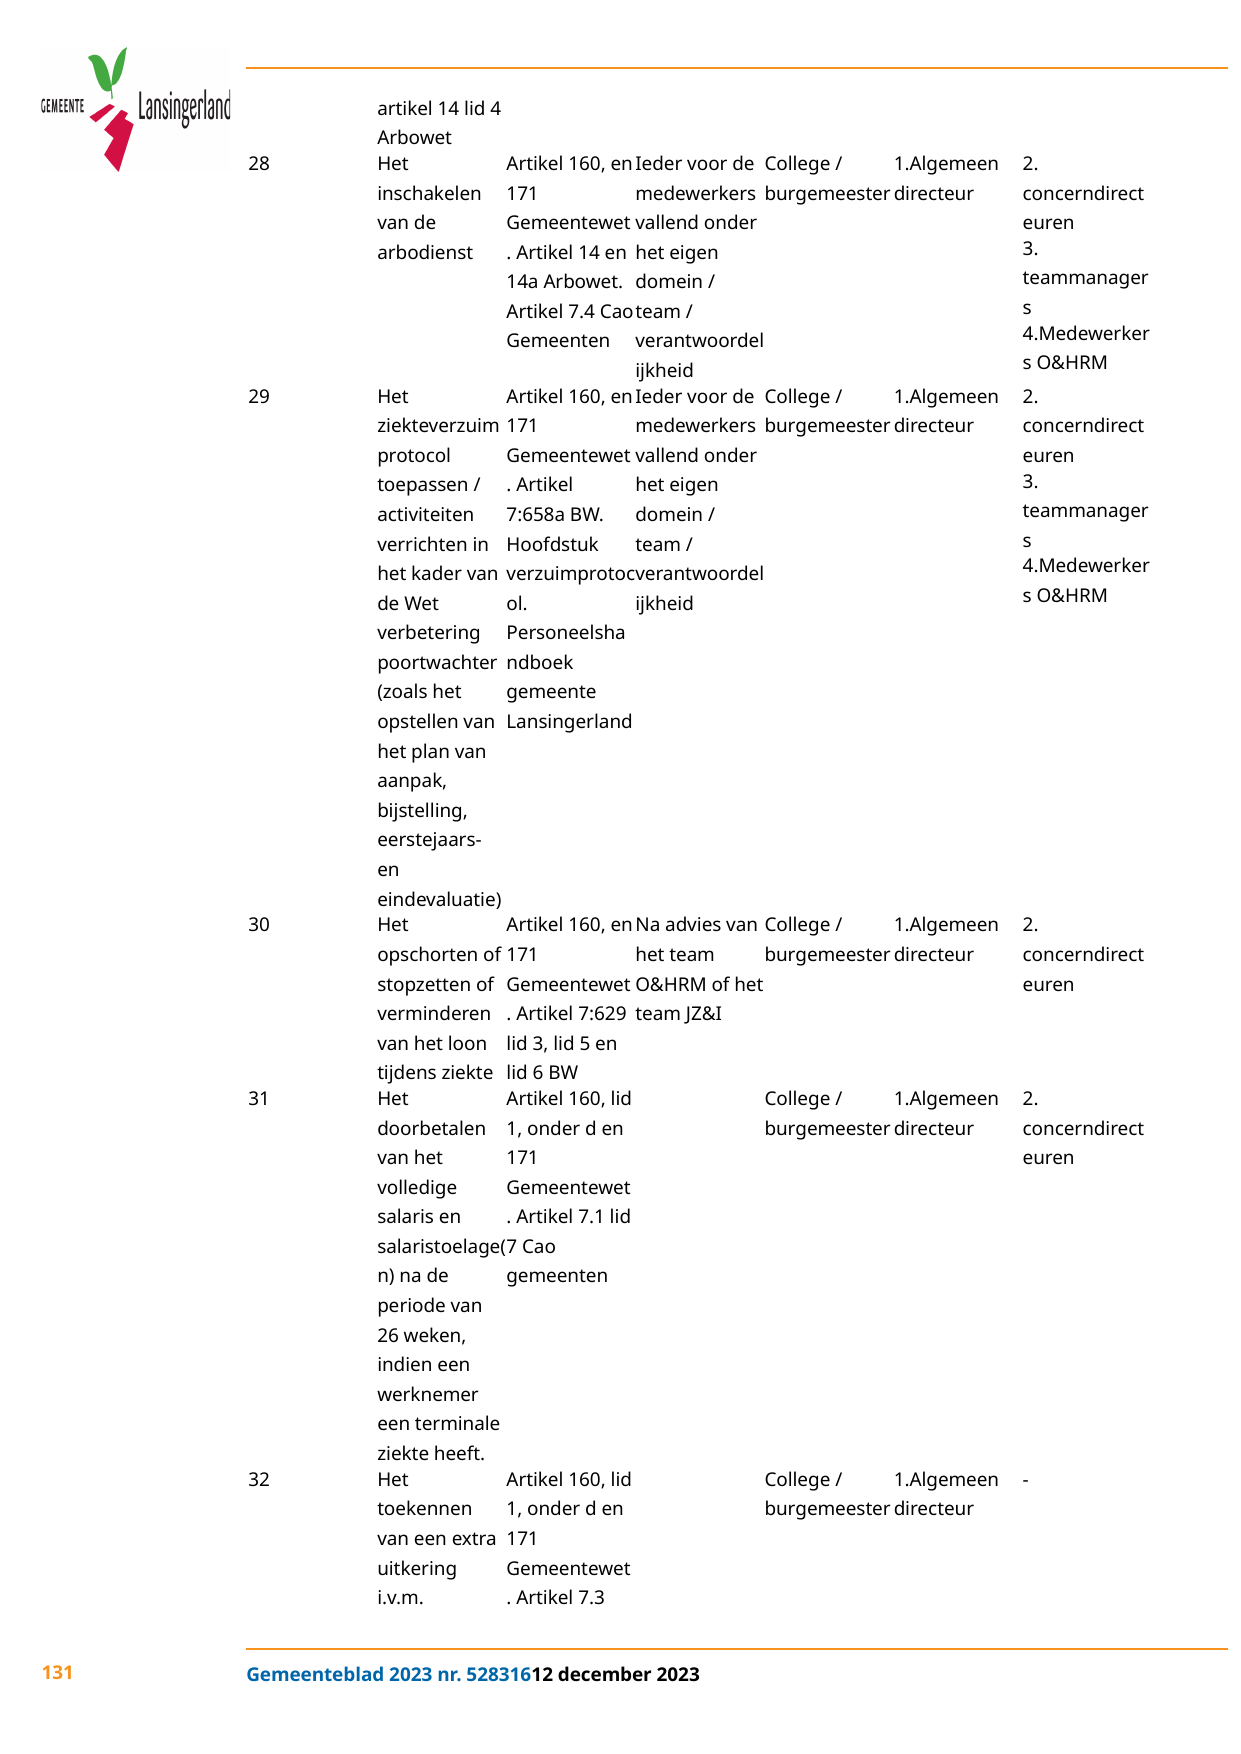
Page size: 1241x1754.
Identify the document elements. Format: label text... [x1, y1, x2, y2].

table_cell 2. concerndirecteuren [1023, 1085, 1152, 1466]
table_cell 1.Algemeen directeur [894, 1466, 1022, 1610]
table_cell Het toekennen van een extra uitkering i.v.m. [377, 1466, 506, 1610]
table_cell Artikel 160, lid 1, onder d en 171 Gemeentewet. Artikel 7.1 lid 7 Cao gemeenten [506, 1085, 635, 1466]
table_cell 1.Algemeen directeur [894, 383, 1022, 912]
table_cell Ieder voor de medewerkers vallend onder het eigen domein / team / verantwoordelijkheid [635, 150, 764, 383]
table_cell Artikel 160, en 171 Gemeentewet. Artikel 14 en 14a Arbowet. Artikel 7.4 Cao Gemeenten [506, 150, 635, 383]
table_cell College / burgemeester [764, 150, 893, 383]
table_cell - [1023, 1466, 1152, 1610]
table_cell [894, 95, 1022, 150]
table_cell 3. teammanagers [1023, 468, 1152, 553]
table_cell 31 [248, 1085, 377, 1466]
table_cell Het opschorten of stopzetten of verminderen van het loon tijdens ziekte [377, 912, 506, 1085]
table_cell 3. teammanagers [1023, 235, 1152, 320]
table_cell [248, 95, 377, 150]
table_cell 32 [248, 1466, 377, 1610]
table_cell Het inschakelen van de arbodienst [377, 150, 506, 383]
table_cell 1.Algemeen directeur [894, 150, 1022, 383]
table_cell 4.Medewerkers O&HRM [1023, 553, 1152, 912]
table_cell 30 [248, 912, 377, 1085]
table_cell 2. concerndirecteuren [1023, 912, 1152, 1085]
table_cell College / burgemeester [764, 383, 893, 912]
table_cell 2. concerndirecteuren [1023, 150, 1152, 235]
table_cell [635, 1085, 764, 1466]
table_cell Ieder voor de medewerkers vallend onder het eigen domein / team / verantwoordelijkheid [635, 383, 764, 912]
table_cell [635, 95, 764, 150]
table_cell Het ziekteverzuimprotocol toepassen / activiteiten verrichten in het kader van de Wet verbetering poortwachter (zoals het opstellen van het plan van aanpak, bijstelling, eerstejaars- en eindevaluatie) [377, 383, 506, 912]
table_cell 1.Algemeen directeur [894, 912, 1022, 1085]
table_cell [1023, 95, 1152, 150]
table_cell Artikel 160, en 171 Gemeentewet. Artikel 7:629 lid 3, lid 5 en lid 6 BW [506, 912, 635, 1085]
table_cell Artikel 160, lid 1, onder d en 171 Gemeentewet. Artikel 7.3 [506, 1466, 635, 1610]
table_cell College / burgemeester [764, 1085, 893, 1466]
table_cell [764, 95, 893, 150]
table_cell College / burgemeester [764, 912, 893, 1085]
table_cell Artikel 160, en 171 Gemeentewet. Artikel 7:658a BW. Hoofdstuk verzuimprotocol. Personeelshandboek gemeente Lansingerland [506, 383, 635, 912]
table_cell 29 [248, 383, 377, 912]
picture [41, 47, 231, 172]
table_cell 28 [248, 150, 377, 383]
table_cell 1.Algemeen directeur [894, 1085, 1022, 1466]
table_cell artikel 14 lid 4 Arbowet [377, 95, 506, 150]
table_cell Het doorbetalen van het volledige salaris en salaristoelage(n) na de periode van 26 weken, indien een werknemer een terminale ziekte heeft. [377, 1085, 506, 1466]
table_cell Na advies van het team O&HRM of het team JZ&I [635, 912, 764, 1085]
table_cell 2. concerndirecteuren [1023, 383, 1152, 468]
table_cell 4.Medewerkers O&HRM [1023, 320, 1152, 383]
table_cell College / burgemeester [764, 1466, 893, 1610]
table_cell [635, 1466, 764, 1610]
table_cell [506, 95, 635, 150]
